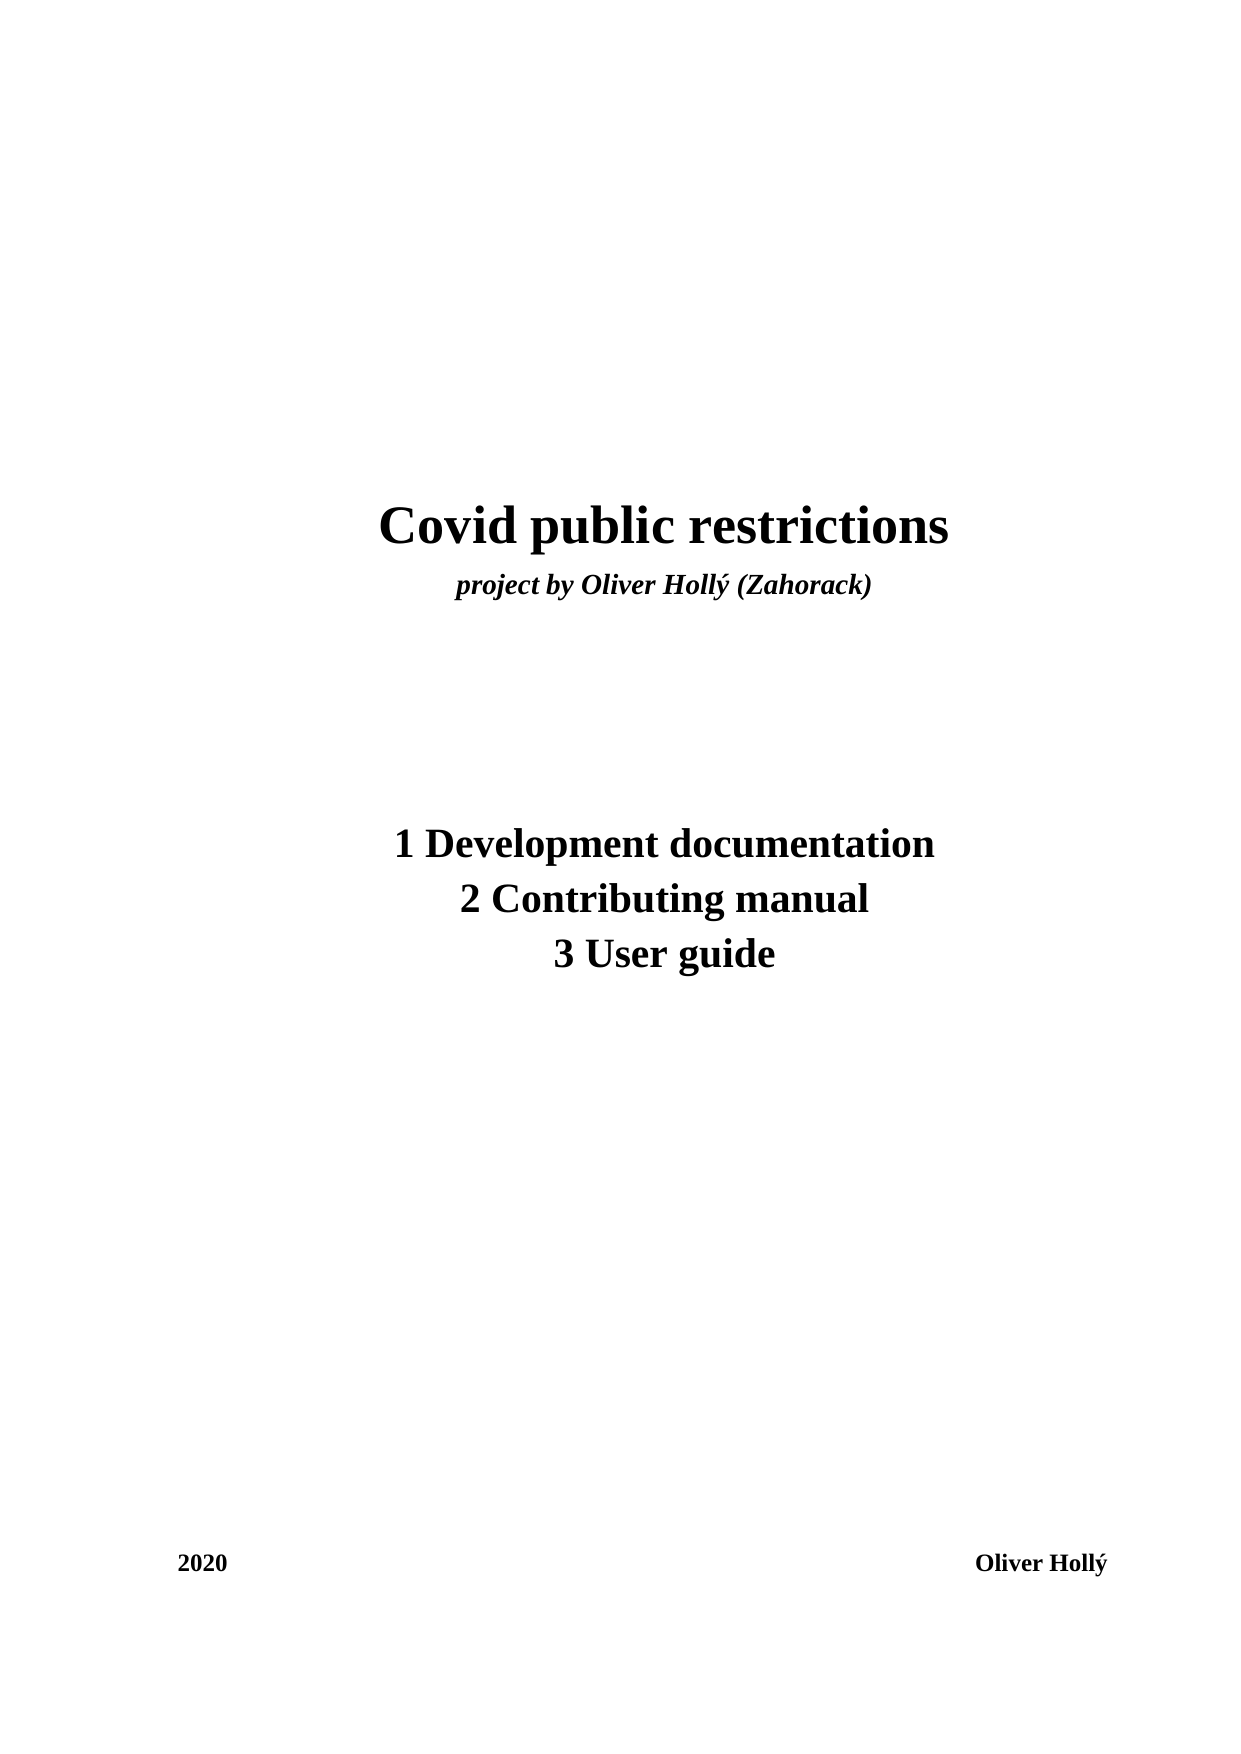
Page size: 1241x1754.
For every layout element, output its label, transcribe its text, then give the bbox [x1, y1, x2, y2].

text 1 Development documentation [177, 818, 1122, 866]
text 3 User guide [177, 928, 1122, 976]
text Covid public restrictions [177, 493, 1122, 555]
text project by Oliver Hollý (Zahorack) [177, 567, 1122, 601]
text 2 Contributing manual [177, 873, 1122, 921]
